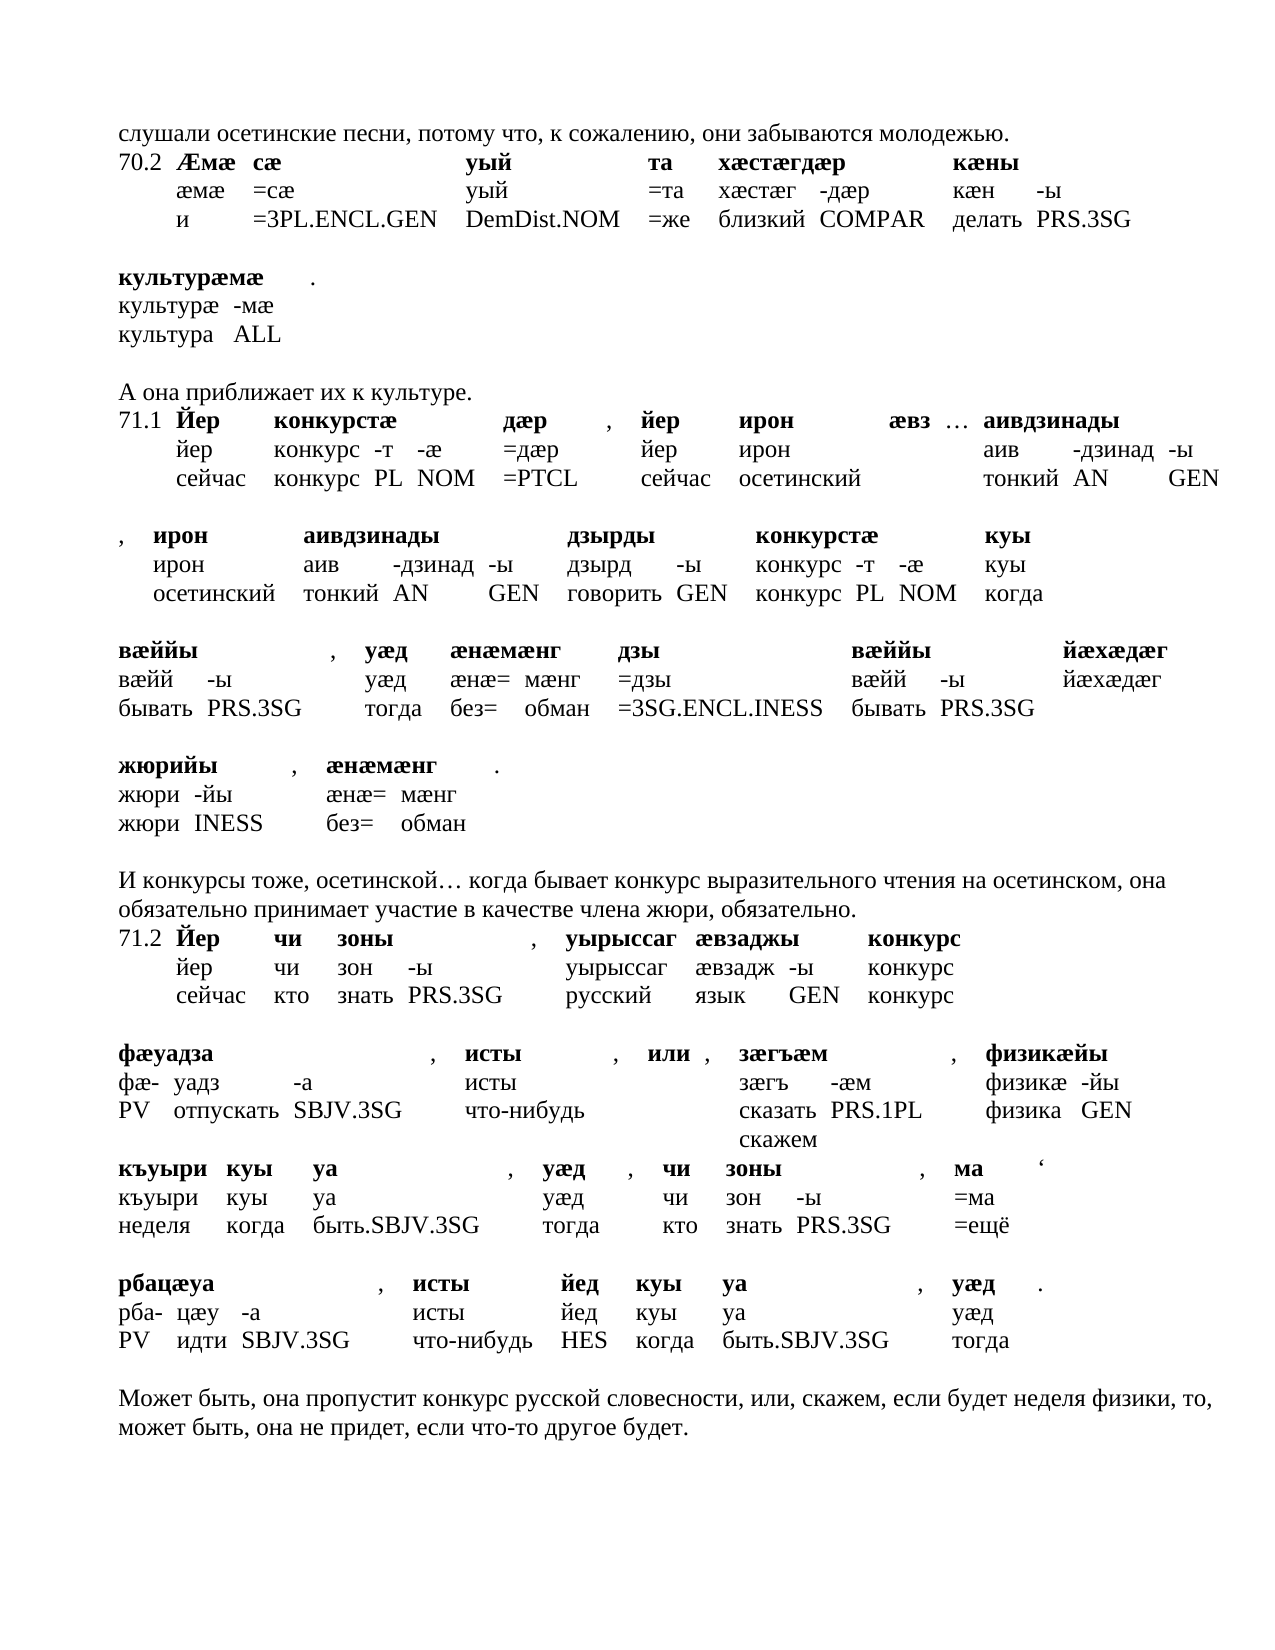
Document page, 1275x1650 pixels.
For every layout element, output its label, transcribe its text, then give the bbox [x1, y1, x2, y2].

text уæд [364, 664, 422, 693]
text , [378, 1268, 399, 1297]
text 70.2 [118, 147, 162, 176]
text . [1037, 1268, 1058, 1297]
text когда [226, 1211, 285, 1239]
text когда [636, 1326, 694, 1354]
text куы [984, 549, 1043, 578]
text жюрийы [118, 751, 277, 779]
text GEN [676, 578, 728, 607]
text Может быть, она пропустит конкурс русской словесности, или, скажем, если будет неделя физики, то, может быть, она не придет, если что-то другое будет. [118, 1383, 1249, 1441]
text тонкий [303, 578, 379, 607]
text аив [303, 549, 379, 578]
text -æ [898, 549, 957, 578]
text ALL [233, 319, 282, 348]
text уæд [952, 1297, 1009, 1326]
text Йер [176, 923, 260, 952]
text . [309, 262, 331, 291]
text æвз [889, 406, 931, 434]
text неделя [118, 1211, 198, 1239]
text жюри [118, 808, 180, 837]
text чи [274, 923, 323, 952]
text ирон [739, 434, 861, 463]
text æнæ= [326, 779, 387, 808]
text , [507, 1153, 528, 1182]
text æмæ [176, 176, 225, 204]
text кто [274, 981, 309, 1009]
text знать [726, 1211, 782, 1239]
text чи [274, 952, 309, 981]
text ‘ [1037, 1153, 1058, 1182]
text AN [393, 578, 474, 607]
text уый [465, 176, 620, 204]
text =ма [954, 1182, 1009, 1211]
text -йы [1081, 1067, 1132, 1096]
text =ещё [954, 1211, 1009, 1239]
text кто [662, 1211, 698, 1239]
text осетинский [153, 578, 275, 607]
text дæр [503, 406, 592, 434]
text дзы [618, 636, 837, 664]
text конкурстæ [755, 521, 971, 549]
text культура [118, 319, 219, 348]
text конкурс [868, 981, 954, 1009]
text вæййы [851, 636, 1049, 664]
text PL [374, 463, 403, 492]
text -ы [488, 549, 539, 578]
text PL [855, 578, 885, 607]
text сейчас [176, 463, 246, 492]
text быть.SBJV.3SG [313, 1211, 480, 1239]
text уæд [542, 1182, 600, 1211]
text GEN [788, 981, 840, 1009]
text вæйй [851, 664, 926, 693]
text И конкурсы тоже, осетинской… когда бывает конкурс выразительного чтения на осетинском, она обязательно принимает участие в качестве члена жюри, обязательно. [118, 866, 1249, 923]
text зон [726, 1182, 782, 1211]
text ирон [153, 521, 289, 549]
text INESS [194, 808, 263, 837]
text -т [374, 434, 403, 463]
text PRS.3SG [408, 981, 503, 1009]
text уа [313, 1182, 480, 1211]
text COMPAR [819, 204, 925, 233]
text уæд [364, 636, 436, 664]
text ирон [153, 549, 275, 578]
text делать [953, 204, 1022, 233]
text -æм [830, 1067, 923, 1096]
text æвзадж [695, 952, 775, 981]
text дзырды [567, 521, 742, 549]
text знать [337, 981, 394, 1009]
text йер [176, 952, 246, 981]
text , [627, 1153, 648, 1182]
text къуыри [118, 1153, 212, 1182]
text , [291, 751, 312, 779]
text исты [412, 1268, 547, 1297]
text -ы [676, 549, 728, 578]
text мæнг [524, 664, 590, 693]
text слушали осетинские песни, потому что, к сожалению, они забываются молодежью. [118, 118, 1249, 147]
text PRS.3SG [940, 693, 1035, 722]
text аивдзинады [983, 406, 1233, 434]
text GEN [1168, 463, 1219, 492]
text уа [722, 1268, 903, 1297]
text аив [983, 434, 1059, 463]
text чи [662, 1182, 698, 1211]
text зоны [337, 923, 517, 952]
text =же [648, 204, 691, 233]
text вæййы [118, 636, 316, 664]
text къуыри [118, 1182, 198, 1211]
text Æмæ [176, 147, 239, 176]
text æнæмæнг [326, 751, 480, 779]
text кæн [953, 176, 1022, 204]
text -ы [940, 664, 1035, 693]
text уый [465, 147, 634, 176]
text PRS.1PL [830, 1096, 923, 1124]
text 71.1 [118, 406, 162, 434]
text исты [412, 1297, 533, 1326]
text та [648, 147, 704, 176]
text обман [524, 693, 590, 722]
text йед [561, 1297, 608, 1326]
text , [118, 521, 139, 549]
text цæу [177, 1297, 227, 1326]
text -æ [417, 434, 475, 463]
text когда [984, 578, 1043, 607]
text куы [226, 1153, 299, 1182]
text йед [561, 1268, 622, 1297]
text NOM [417, 463, 475, 492]
text уа [722, 1297, 889, 1326]
text , [531, 923, 552, 952]
text уæд [542, 1153, 614, 1182]
text бывать [851, 693, 926, 722]
text мæнг [401, 779, 466, 808]
text рба- [118, 1297, 163, 1326]
text -мæ [233, 291, 282, 319]
text тогда [952, 1326, 1009, 1354]
text 71.2 [118, 923, 162, 952]
text , [919, 1153, 940, 1182]
text тогда [542, 1211, 600, 1239]
text , [704, 1038, 725, 1067]
text сейчас [176, 981, 246, 1009]
text конкурс [755, 549, 842, 578]
text уа [313, 1153, 494, 1182]
text конкурстæ [274, 406, 489, 434]
text , [430, 1038, 451, 1067]
text конкурс [868, 952, 954, 981]
text , [951, 1038, 972, 1067]
text , [917, 1268, 938, 1297]
text , [330, 636, 351, 664]
text -ы [1036, 176, 1132, 204]
text хæстæгдæр [718, 147, 939, 176]
text Йер [176, 406, 260, 434]
text конкурс [868, 923, 968, 952]
text зоны [726, 1153, 905, 1182]
text А она приближает их к культуре. [118, 377, 1249, 406]
text уадз [173, 1067, 279, 1096]
text отпускать [173, 1096, 279, 1124]
text фæуадза [118, 1038, 416, 1067]
text -ы [788, 952, 840, 981]
text -т [855, 549, 885, 578]
text =3SG.ENCL.INESS [618, 693, 823, 722]
text -а [241, 1297, 350, 1326]
text без= [326, 808, 387, 837]
text GEN [1081, 1096, 1132, 1124]
text куы [636, 1297, 694, 1326]
text зæгъæм [739, 1038, 937, 1067]
text ма [954, 1153, 1023, 1182]
text PV [118, 1326, 163, 1354]
text =PTCL [503, 463, 578, 492]
text язык [695, 981, 775, 1009]
text уырыссаг [565, 952, 668, 981]
text -ы [207, 664, 302, 693]
text =та [648, 176, 691, 204]
text фæ- [118, 1067, 159, 1096]
text йæхæдæг [1063, 636, 1176, 664]
text , [606, 406, 627, 434]
text æвзаджы [695, 923, 854, 952]
text уæд [952, 1268, 1023, 1297]
text бывать [118, 693, 193, 722]
text что-нибудь [464, 1096, 585, 1124]
text PRS.3SG [1036, 204, 1132, 233]
text тогда [364, 693, 422, 722]
text рбацæуа [118, 1268, 364, 1297]
text PRS.3SG [796, 1211, 891, 1239]
text без= [450, 693, 511, 722]
text SBJV.3SG [293, 1096, 402, 1124]
text HES [561, 1326, 608, 1354]
text зон [337, 952, 394, 981]
text SBJV.3SG [241, 1326, 350, 1354]
text хæстæг [718, 176, 806, 204]
text -дзинад [1073, 434, 1154, 463]
text тонкий [983, 463, 1059, 492]
text близкий [718, 204, 806, 233]
text или [647, 1038, 690, 1067]
text -дæр [819, 176, 925, 204]
text вæйй [118, 664, 193, 693]
text уырыссаг [565, 923, 681, 952]
text чи [662, 1153, 712, 1182]
text конкурс [274, 463, 360, 492]
text аивдзинады [303, 521, 553, 549]
text исты [464, 1067, 585, 1096]
text русский [565, 981, 668, 1009]
text йæхæдæг [1063, 664, 1162, 693]
text йер [641, 406, 725, 434]
text физикæйы [985, 1038, 1146, 1067]
text сказать [739, 1096, 817, 1124]
text культурæ [118, 291, 219, 319]
text … [944, 406, 969, 434]
text æнæ= [450, 664, 511, 693]
text зæгъ [739, 1067, 817, 1096]
text осетинский [739, 463, 861, 492]
text =3PL.ENCL.GEN [253, 204, 438, 233]
text йер [641, 434, 711, 463]
text -дзинад [393, 549, 474, 578]
text куы [984, 521, 1057, 549]
text NOM [898, 578, 957, 607]
text куы [226, 1182, 285, 1211]
text быть.SBJV.3SG [722, 1326, 889, 1354]
text ирон [739, 406, 875, 434]
text PV [118, 1096, 159, 1124]
text кæны [953, 147, 1145, 176]
text . [494, 751, 515, 779]
text говорить [567, 578, 662, 607]
text =дæр [503, 434, 578, 463]
text DemDist.NOM [465, 204, 620, 233]
text исты [464, 1038, 599, 1067]
text æнæмæнг [450, 636, 604, 664]
text физикæ [985, 1067, 1067, 1096]
text идти [177, 1326, 227, 1354]
text конкурс [755, 578, 842, 607]
text AN [1073, 463, 1154, 492]
text и [176, 204, 225, 233]
text куы [636, 1268, 708, 1297]
text GEN [488, 578, 539, 607]
text жюри [118, 779, 180, 808]
text обман [401, 808, 466, 837]
text PRS.3SG [207, 693, 302, 722]
text -ы [796, 1182, 891, 1211]
text скажем [739, 1124, 937, 1153]
text физика [985, 1096, 1067, 1124]
text =сæ [253, 176, 438, 204]
text сейчас [641, 463, 711, 492]
text дзырд [567, 549, 662, 578]
text -ы [1168, 434, 1219, 463]
text конкурс [274, 434, 360, 463]
text -йы [194, 779, 263, 808]
text что-нибудь [412, 1326, 533, 1354]
text =дзы [618, 664, 823, 693]
text -а [293, 1067, 402, 1096]
text сæ [253, 147, 452, 176]
text йер [176, 434, 246, 463]
text культурæмæ [118, 262, 296, 291]
text , [613, 1038, 634, 1067]
text -ы [408, 952, 503, 981]
